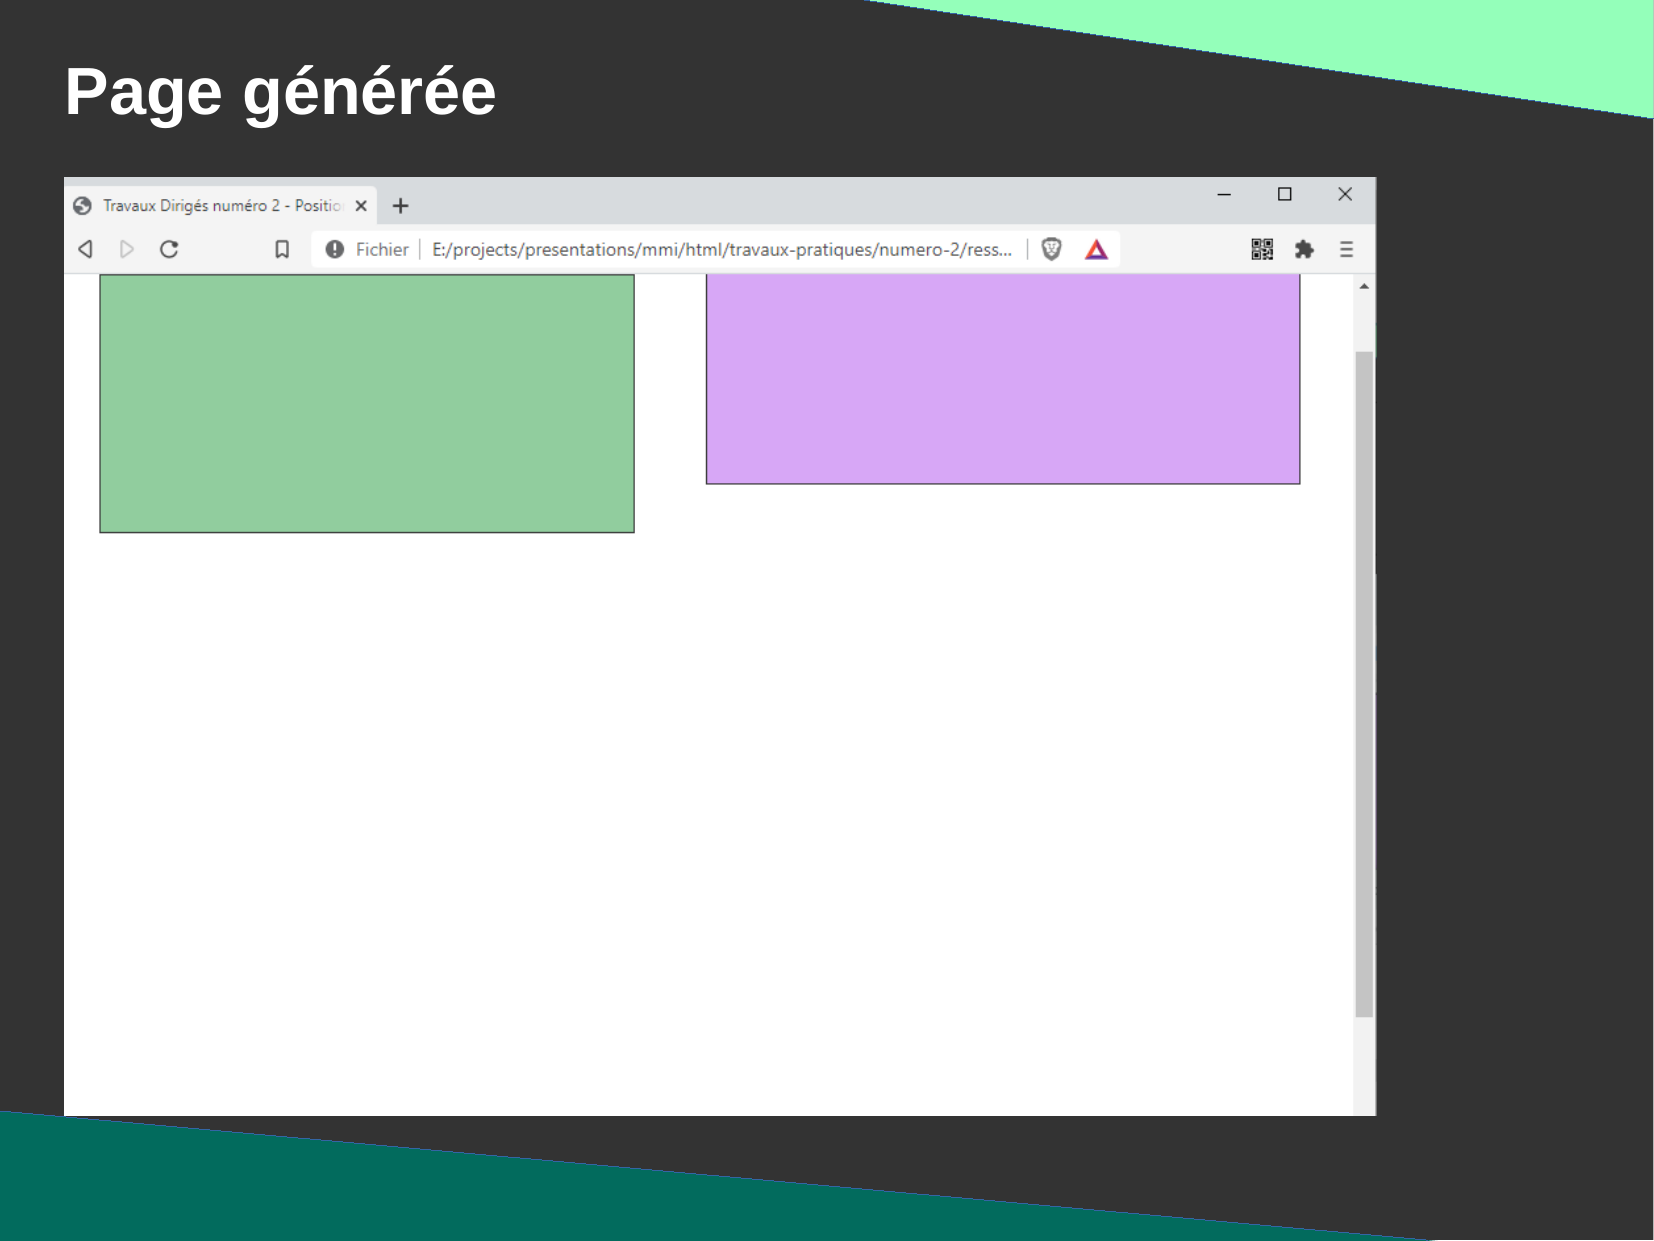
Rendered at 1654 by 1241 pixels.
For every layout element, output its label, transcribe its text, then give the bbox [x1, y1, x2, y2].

picture [64, 177, 1377, 1116]
title Page générée [64, 54, 1553, 157]
text_box [864, 0, 1654, 119]
